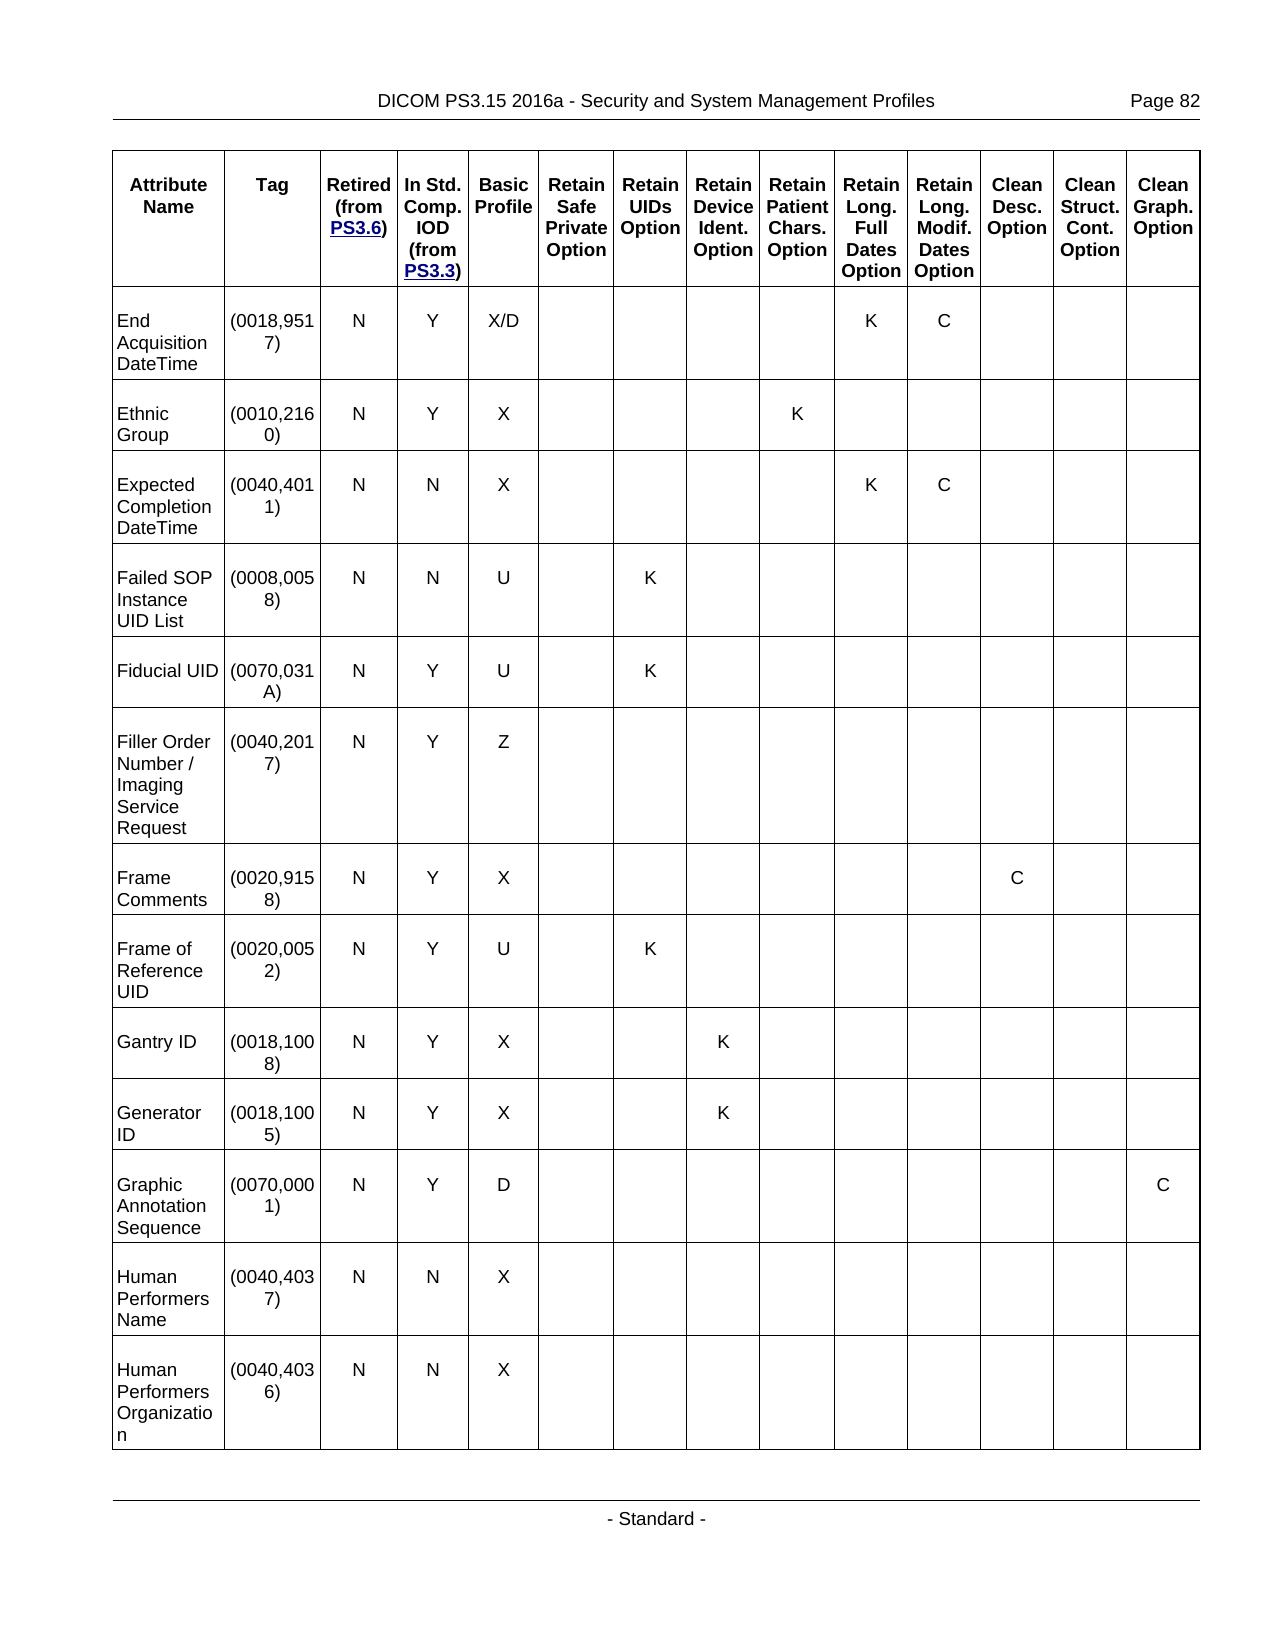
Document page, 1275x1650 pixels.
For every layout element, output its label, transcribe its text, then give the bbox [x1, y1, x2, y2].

table_cell [614, 1079, 686, 1149]
table_cell X [469, 1008, 538, 1078]
table_header Clean Desc. Option [981, 151, 1053, 286]
table_cell [760, 915, 834, 1007]
table_cell Y [398, 708, 468, 843]
table_cell [1054, 1243, 1126, 1335]
table_cell (0040,4036) [225, 1336, 320, 1449]
table_cell [981, 1243, 1053, 1335]
table_cell X [469, 451, 538, 543]
table_cell [1127, 915, 1199, 1007]
table_cell [1127, 1079, 1199, 1149]
table_header In Std. Comp. IOD (from PS3.3) [398, 151, 468, 286]
table_cell [539, 1079, 613, 1149]
table_cell [835, 637, 907, 707]
table_cell [835, 1150, 907, 1242]
table_cell (0040,4037) [225, 1243, 320, 1335]
table_cell X [469, 1336, 538, 1449]
table_cell [908, 1336, 980, 1449]
table_cell [1127, 1243, 1199, 1335]
table_header Attribute Name [113, 151, 224, 286]
table_cell K [835, 451, 907, 543]
table_cell U [469, 544, 538, 636]
table_cell Human Performers Name [113, 1243, 224, 1335]
table_cell [835, 1079, 907, 1149]
table_cell N [321, 1008, 397, 1078]
table_header Tag [225, 151, 320, 286]
table_cell [1127, 708, 1199, 843]
table_cell Graphic Annotation Sequence [113, 1150, 224, 1242]
table_cell [835, 380, 907, 450]
table_cell [1127, 287, 1199, 379]
table_cell [981, 1008, 1053, 1078]
table_cell K [614, 915, 686, 1007]
table_cell Human Performers Organization [113, 1336, 224, 1449]
table_cell C [981, 844, 1053, 914]
table_cell U [469, 915, 538, 1007]
table_cell [1127, 544, 1199, 636]
table_cell (0070,0001) [225, 1150, 320, 1242]
table_cell Ethnic Group [113, 380, 224, 450]
table_header Retired (from PS3.6) [321, 151, 397, 286]
table_cell [835, 844, 907, 914]
table_cell [835, 1243, 907, 1335]
table_cell [1054, 844, 1126, 914]
table_cell [981, 1150, 1053, 1242]
table_cell Gantry ID [113, 1008, 224, 1078]
table_cell N [398, 1336, 468, 1449]
table_cell [539, 1008, 613, 1078]
table_header Retain Long. Full Dates Option [835, 151, 907, 286]
table_cell Generator ID [113, 1079, 224, 1149]
table_cell [760, 544, 834, 636]
table_cell D [469, 1150, 538, 1242]
table_cell [614, 1008, 686, 1078]
table_cell [908, 844, 980, 914]
table_cell [981, 287, 1053, 379]
table_cell Frame of Reference UID [113, 915, 224, 1007]
table_cell Filler Order Number / Imaging Service Request [113, 708, 224, 843]
table_cell X [469, 1243, 538, 1335]
table_cell U [469, 637, 538, 707]
table_cell Y [398, 1008, 468, 1078]
table_cell [687, 1243, 759, 1335]
table_cell [614, 1150, 686, 1242]
table_cell [908, 1243, 980, 1335]
table_cell [760, 1008, 834, 1078]
table_cell [760, 844, 834, 914]
table_cell K [614, 544, 686, 636]
table_cell N [321, 1336, 397, 1449]
table_cell [1054, 915, 1126, 1007]
table_cell [908, 637, 980, 707]
table_cell N [398, 451, 468, 543]
table_cell Failed SOP Instance UID List [113, 544, 224, 636]
table_header Retain Long. Modif. Dates Option [908, 151, 980, 286]
table_cell [981, 451, 1053, 543]
table_cell [539, 1336, 613, 1449]
table_cell [908, 708, 980, 843]
table_cell [981, 915, 1053, 1007]
table_cell N [321, 637, 397, 707]
table_cell N [321, 844, 397, 914]
table_cell [908, 915, 980, 1007]
table_cell Y [398, 287, 468, 379]
table_cell [908, 1150, 980, 1242]
table_cell [1054, 287, 1126, 379]
table_cell [687, 844, 759, 914]
table_cell [614, 451, 686, 543]
table_header Retain Safe Private Option [539, 151, 613, 286]
table_cell [908, 544, 980, 636]
table_cell K [687, 1079, 759, 1149]
table_cell (0018,1005) [225, 1079, 320, 1149]
table_cell [687, 1150, 759, 1242]
table_cell (0008,0058) [225, 544, 320, 636]
table_cell N [321, 287, 397, 379]
table_cell [687, 915, 759, 1007]
table_cell [760, 708, 834, 843]
table_cell (0018,1008) [225, 1008, 320, 1078]
table_cell [687, 1336, 759, 1449]
table_header Retain Device Ident. Option [687, 151, 759, 286]
table_cell [1054, 637, 1126, 707]
table_cell Y [398, 380, 468, 450]
table_header Basic Profile [469, 151, 538, 286]
table_cell [539, 915, 613, 1007]
table_cell [1054, 708, 1126, 843]
table_cell [614, 844, 686, 914]
table_cell C [908, 287, 980, 379]
table_cell K [835, 287, 907, 379]
table_cell [687, 637, 759, 707]
table_cell [614, 287, 686, 379]
table_cell [614, 1243, 686, 1335]
table_cell [539, 451, 613, 543]
table_cell [981, 544, 1053, 636]
table_cell [539, 544, 613, 636]
table_cell [835, 915, 907, 1007]
table_cell C [908, 451, 980, 543]
table_cell N [321, 1079, 397, 1149]
table_cell (0018,9517) [225, 287, 320, 379]
table_cell [981, 637, 1053, 707]
table_cell (0020,9158) [225, 844, 320, 914]
table_header Clean Struct. Cont. Option [1054, 151, 1126, 286]
table_cell [687, 708, 759, 843]
table_cell [539, 380, 613, 450]
table_cell Fiducial UID [113, 637, 224, 707]
table_cell [1127, 1336, 1199, 1449]
table_cell K [760, 380, 834, 450]
table_cell [1127, 637, 1199, 707]
table_cell Expected Completion DateTime [113, 451, 224, 543]
table_cell [614, 1336, 686, 1449]
table_cell [539, 637, 613, 707]
table_cell [981, 380, 1053, 450]
table_cell (0040,4011) [225, 451, 320, 543]
table_cell Y [398, 637, 468, 707]
table_cell [1127, 1008, 1199, 1078]
table_cell [760, 637, 834, 707]
table_header Clean Graph. Option [1127, 151, 1199, 286]
table_cell [981, 708, 1053, 843]
table_cell [687, 380, 759, 450]
table_cell N [321, 1150, 397, 1242]
table_cell C [1127, 1150, 1199, 1242]
table_cell [908, 1008, 980, 1078]
table_cell [539, 287, 613, 379]
table_cell [539, 708, 613, 843]
table_cell X [469, 844, 538, 914]
table_cell (0070,031A) [225, 637, 320, 707]
table_cell N [321, 1243, 397, 1335]
table_cell [1127, 380, 1199, 450]
table_cell [1054, 1336, 1126, 1449]
table_cell Y [398, 1150, 468, 1242]
table_cell Z [469, 708, 538, 843]
table_cell [981, 1079, 1053, 1149]
table_cell [1054, 451, 1126, 543]
table_header Retain UIDs Option [614, 151, 686, 286]
table_cell K [614, 637, 686, 707]
table_cell (0040,2017) [225, 708, 320, 843]
table_cell Y [398, 1079, 468, 1149]
table_cell K [687, 1008, 759, 1078]
table_cell [1054, 1079, 1126, 1149]
table_cell [1127, 451, 1199, 543]
table_cell [760, 1079, 834, 1149]
table_cell N [321, 544, 397, 636]
table_cell [614, 708, 686, 843]
table_cell N [398, 544, 468, 636]
table_cell [760, 451, 834, 543]
table_cell [1054, 1150, 1126, 1242]
table_cell [835, 544, 907, 636]
table_cell [760, 1336, 834, 1449]
table_cell N [321, 451, 397, 543]
table_cell [539, 844, 613, 914]
table_cell [760, 287, 834, 379]
table_cell [760, 1243, 834, 1335]
table_cell N [321, 708, 397, 843]
table_cell [687, 544, 759, 636]
table_cell Y [398, 915, 468, 1007]
table_cell [687, 451, 759, 543]
table_cell [835, 1336, 907, 1449]
table_cell [835, 1008, 907, 1078]
table_cell [835, 708, 907, 843]
table_cell [539, 1243, 613, 1335]
table_cell End Acquisition DateTime [113, 287, 224, 379]
table_cell Frame Comments [113, 844, 224, 914]
table_cell [539, 1150, 613, 1242]
table_cell [908, 380, 980, 450]
table_cell [1054, 380, 1126, 450]
table_cell Y [398, 844, 468, 914]
table_cell (0010,2160) [225, 380, 320, 450]
table_cell N [398, 1243, 468, 1335]
table_cell [1127, 844, 1199, 914]
table_cell X/D [469, 287, 538, 379]
table_cell [760, 1150, 834, 1242]
table_cell [981, 1336, 1053, 1449]
table_cell [614, 380, 686, 450]
table_cell [908, 1079, 980, 1149]
table_cell N [321, 380, 397, 450]
table_cell [1054, 1008, 1126, 1078]
table_cell (0020,0052) [225, 915, 320, 1007]
table_cell N [321, 915, 397, 1007]
table_header Retain Patient Chars. Option [760, 151, 834, 286]
table_cell [687, 287, 759, 379]
table_cell [1054, 544, 1126, 636]
table_cell X [469, 380, 538, 450]
table_cell X [469, 1079, 538, 1149]
